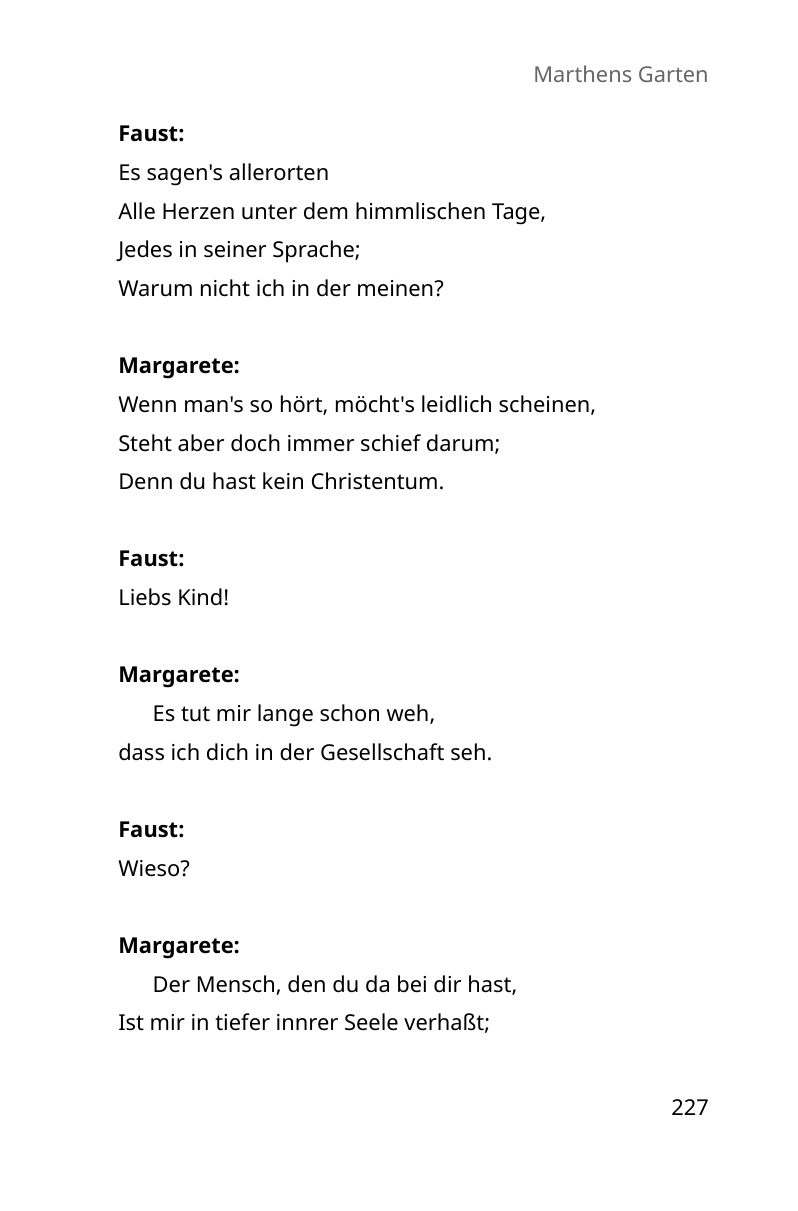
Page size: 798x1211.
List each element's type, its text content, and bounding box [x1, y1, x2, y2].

text Faust: Liebs Kind! [118, 522, 709, 612]
text Faust: Es sagen's allerorten Alle Herzen unter dem himmlischen Tage, Jedes in seiner Sprache; Warum nicht ich in der meinen? [118, 118, 709, 303]
text Margarete: Es tut mir lange schon weh, dass ich dich in der Gesellschaft seh. [118, 638, 709, 766]
text Margarete: Der Mensch, den du da bei dir hast, Ist mir in tiefer innrer Seele verhaßt; [118, 909, 709, 1037]
text Margarete: Wenn man's so hört, möcht's leidlich scheinen, Steht aber doch immer schief darum; Denn du hast kein Christentum. [118, 329, 709, 496]
text Faust: Wieso? [118, 793, 709, 882]
